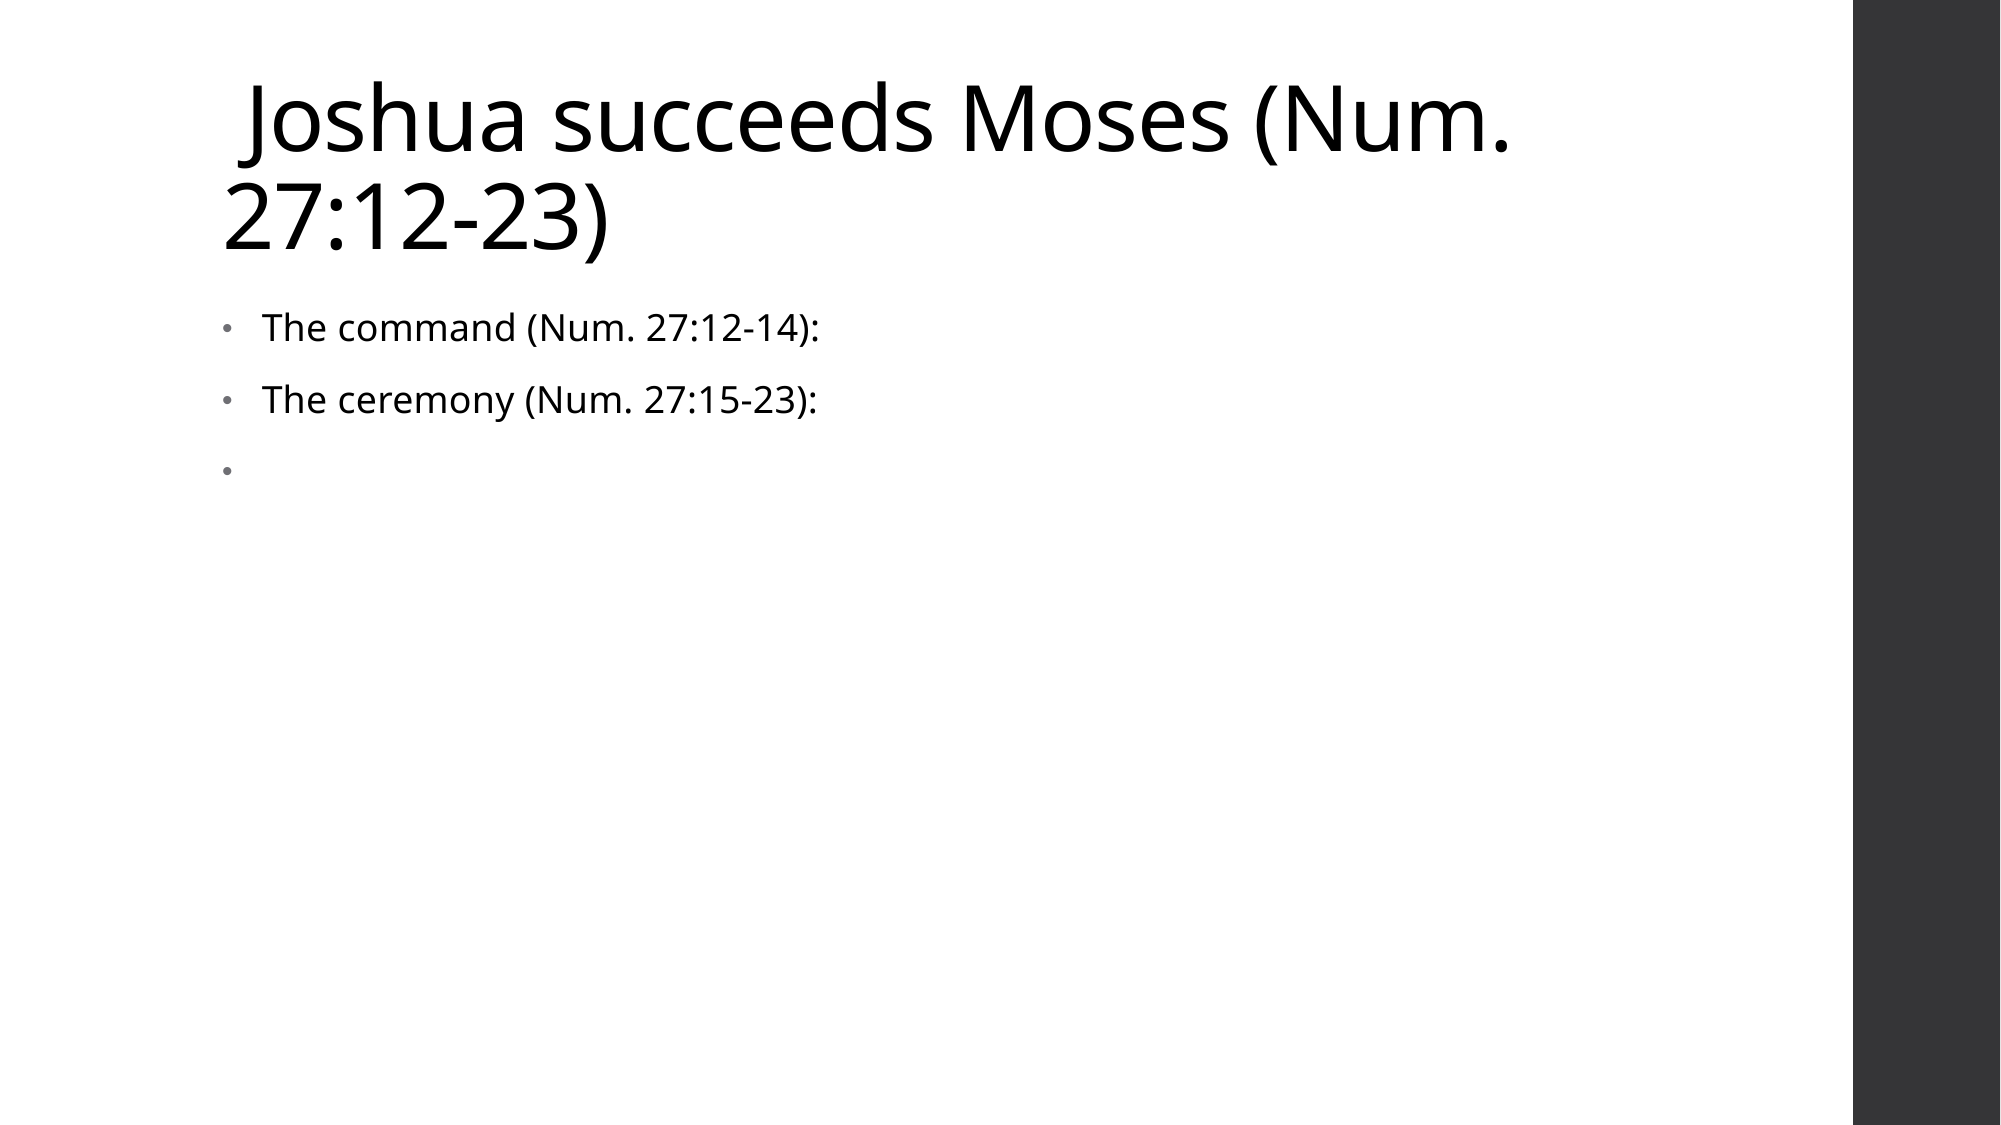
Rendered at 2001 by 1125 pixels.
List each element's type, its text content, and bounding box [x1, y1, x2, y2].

title Joshua succeeds Moses (Num. 27:12-23) [206, 60, 1797, 278]
list The command (Num. 27:12-14): The ceremony (Num. 27:15-23): [206, 299, 1617, 1014]
